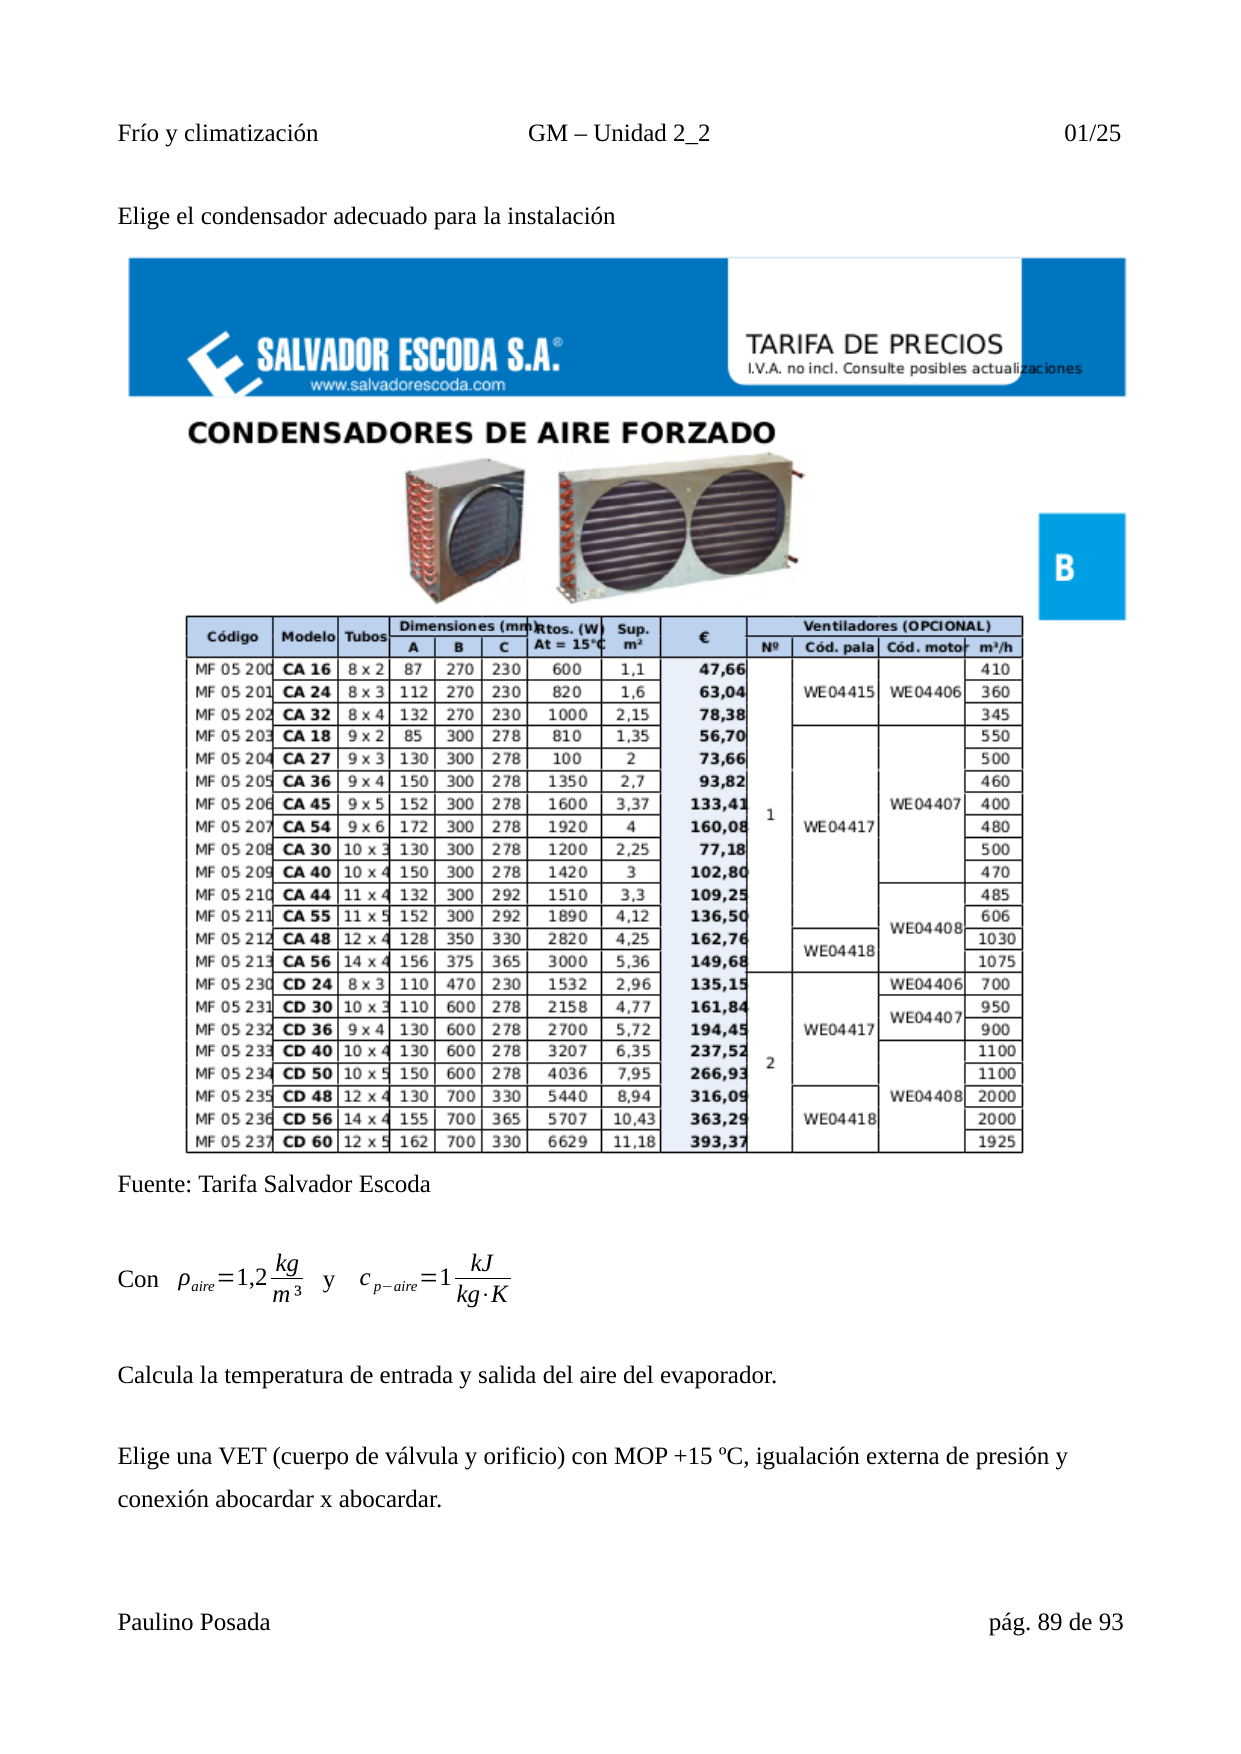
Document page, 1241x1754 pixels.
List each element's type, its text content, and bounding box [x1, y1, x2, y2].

text Fuente: Tarifa Salvador Escoda [117, 1169, 1123, 1198]
text Cony [117, 1249, 1123, 1308]
picture [124, 254, 1131, 1158]
text Elige una VET (cuerpo de válvula y orificio) con MOP +15 ºC, igualación externa de presión y conexión abocardar x abocardar. [117, 1441, 1123, 1513]
text Elige el condensador adecuado para la instalación [117, 201, 1123, 230]
text Calcula la temperatura de entrada y salida del aire del evaporador. [117, 1360, 1123, 1389]
